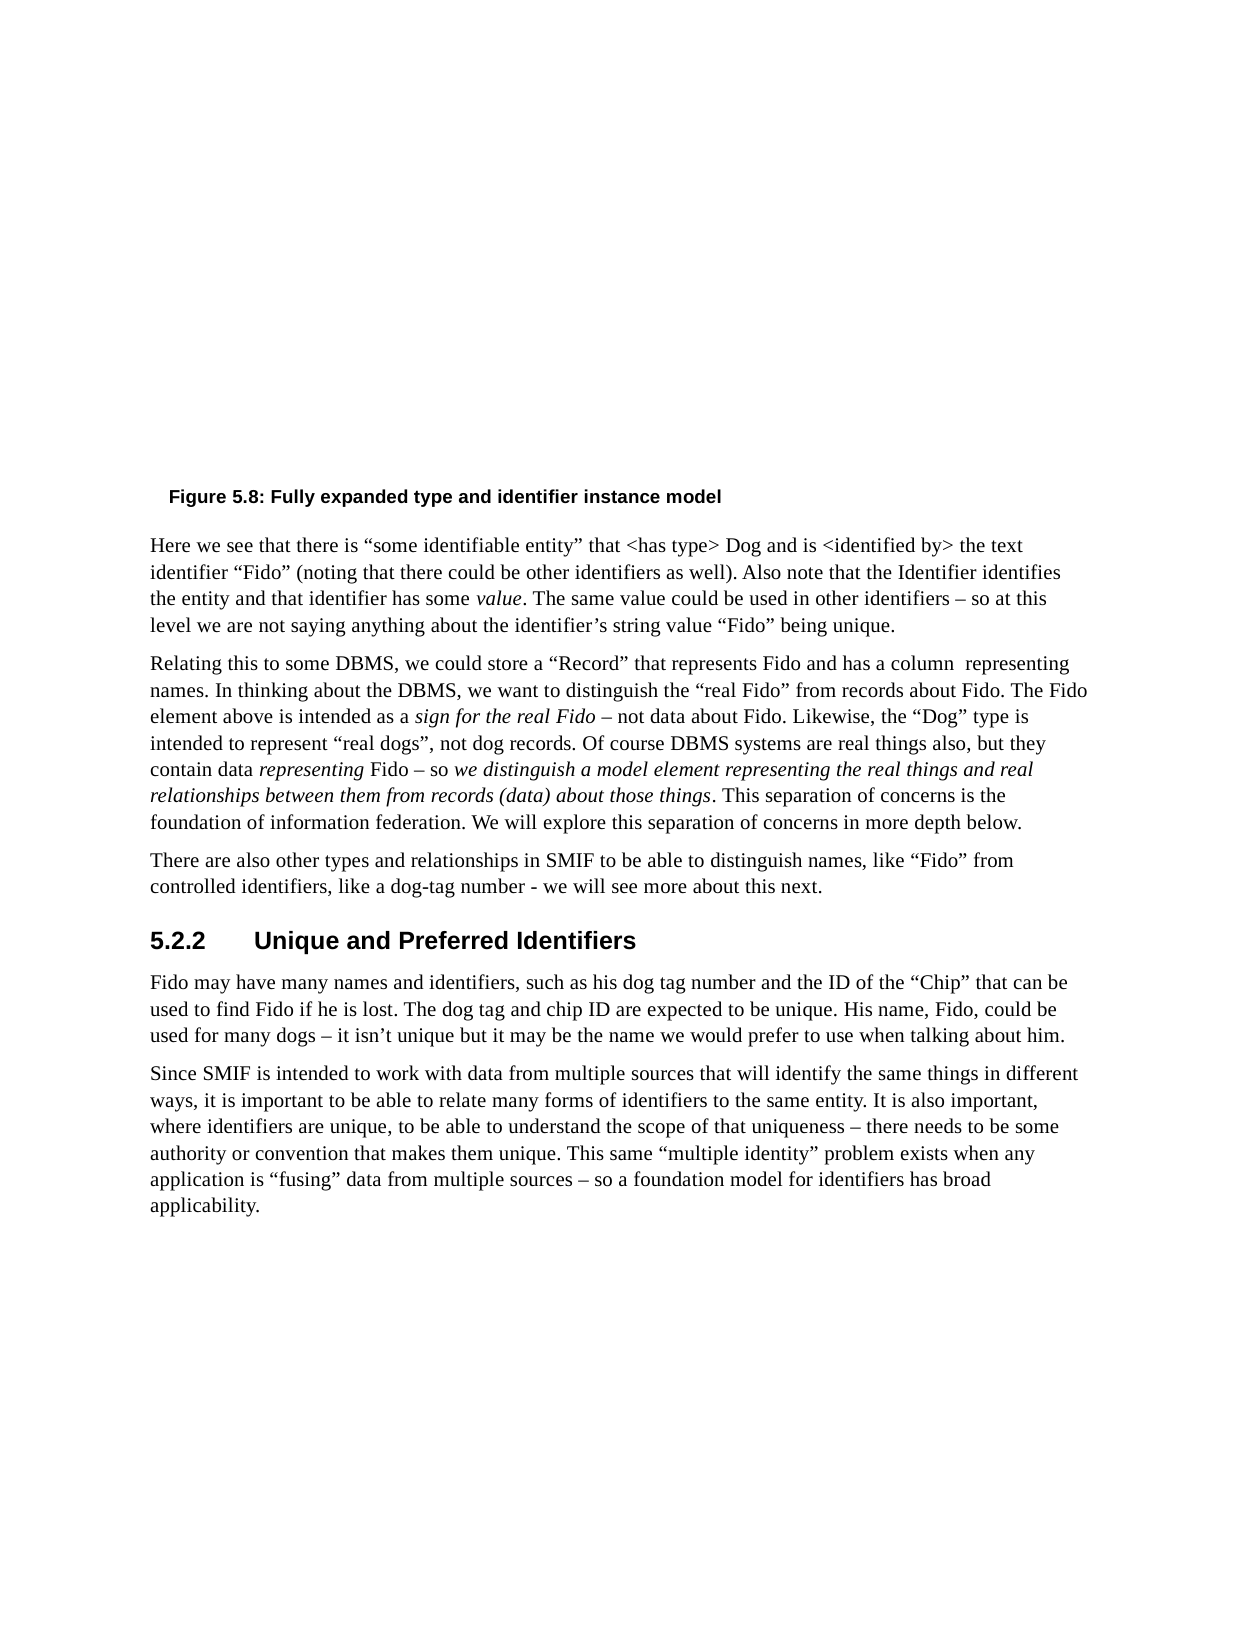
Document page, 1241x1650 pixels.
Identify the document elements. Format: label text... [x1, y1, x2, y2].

subtitle Unique and Preferred Identifiers [150, 926, 1090, 955]
text Since SMIF is intended to work with data from multiple sources that will identify the same things in different ways, it is important to be able to relate many forms of identifiers to the same entity. It is also important, where identifiers are unique, to be able to understand the scope of that uniqueness – there needs to be some authority or convention that makes them unique. This same “multiple identity” problem exists when any application is “fusing” data from multiple sources – so a foundation model for identifiers has broad applicability. [150, 1061, 1090, 1217]
text Relating this to some DBMS, we could store a “Record” that represents Fido and has a column representing names. In thinking about the DBMS, we want to distinguish the “real Fido” from records about Fido. The Fido element above is intended as a sign for the real Fido – not data about Fido. Likewise, the “Dog” type is intended to represent “real dogs”, not dog records. Of course DBMS systems are real things also, but they contain data representing Fido – so we distinguish a model element representing the real things and real relationships between them from records (data) about those things. This separation of concerns is the foundation of information federation. We will explore this separation of concerns in more depth below. [150, 651, 1090, 834]
text There are also other types and relationships in SMIF to be able to distinguish names, like “Fido” from controlled identifiers, like a dog-tag number - we will see more about this next. [150, 848, 1090, 898]
text Figure 5.8: Fully expanded type and identifier instance model [168, 174, 1072, 507]
text Fido may have many names and identifiers, such as his dog tag number and the ID of the “Chip” that can be used to find Fido if he is lost. The dog tag and chip ID are expected to be unique. His name, Fido, could be used for many dogs – it isn’t unique but it may be the name we would prefer to use when talking about him. [150, 970, 1090, 1047]
text Here we see that there is “some identifiable entity” that <has type> Dog and is <identified by> the text identifier “Fido” (noting that there could be other identifiers as well). Also note that the Identifier identifies the entity and that identifier has some value. The same value could be used in other identifiers – so at this level we are not saying anything about the identifier’s string value “Fido” being unique. [150, 150, 1090, 637]
